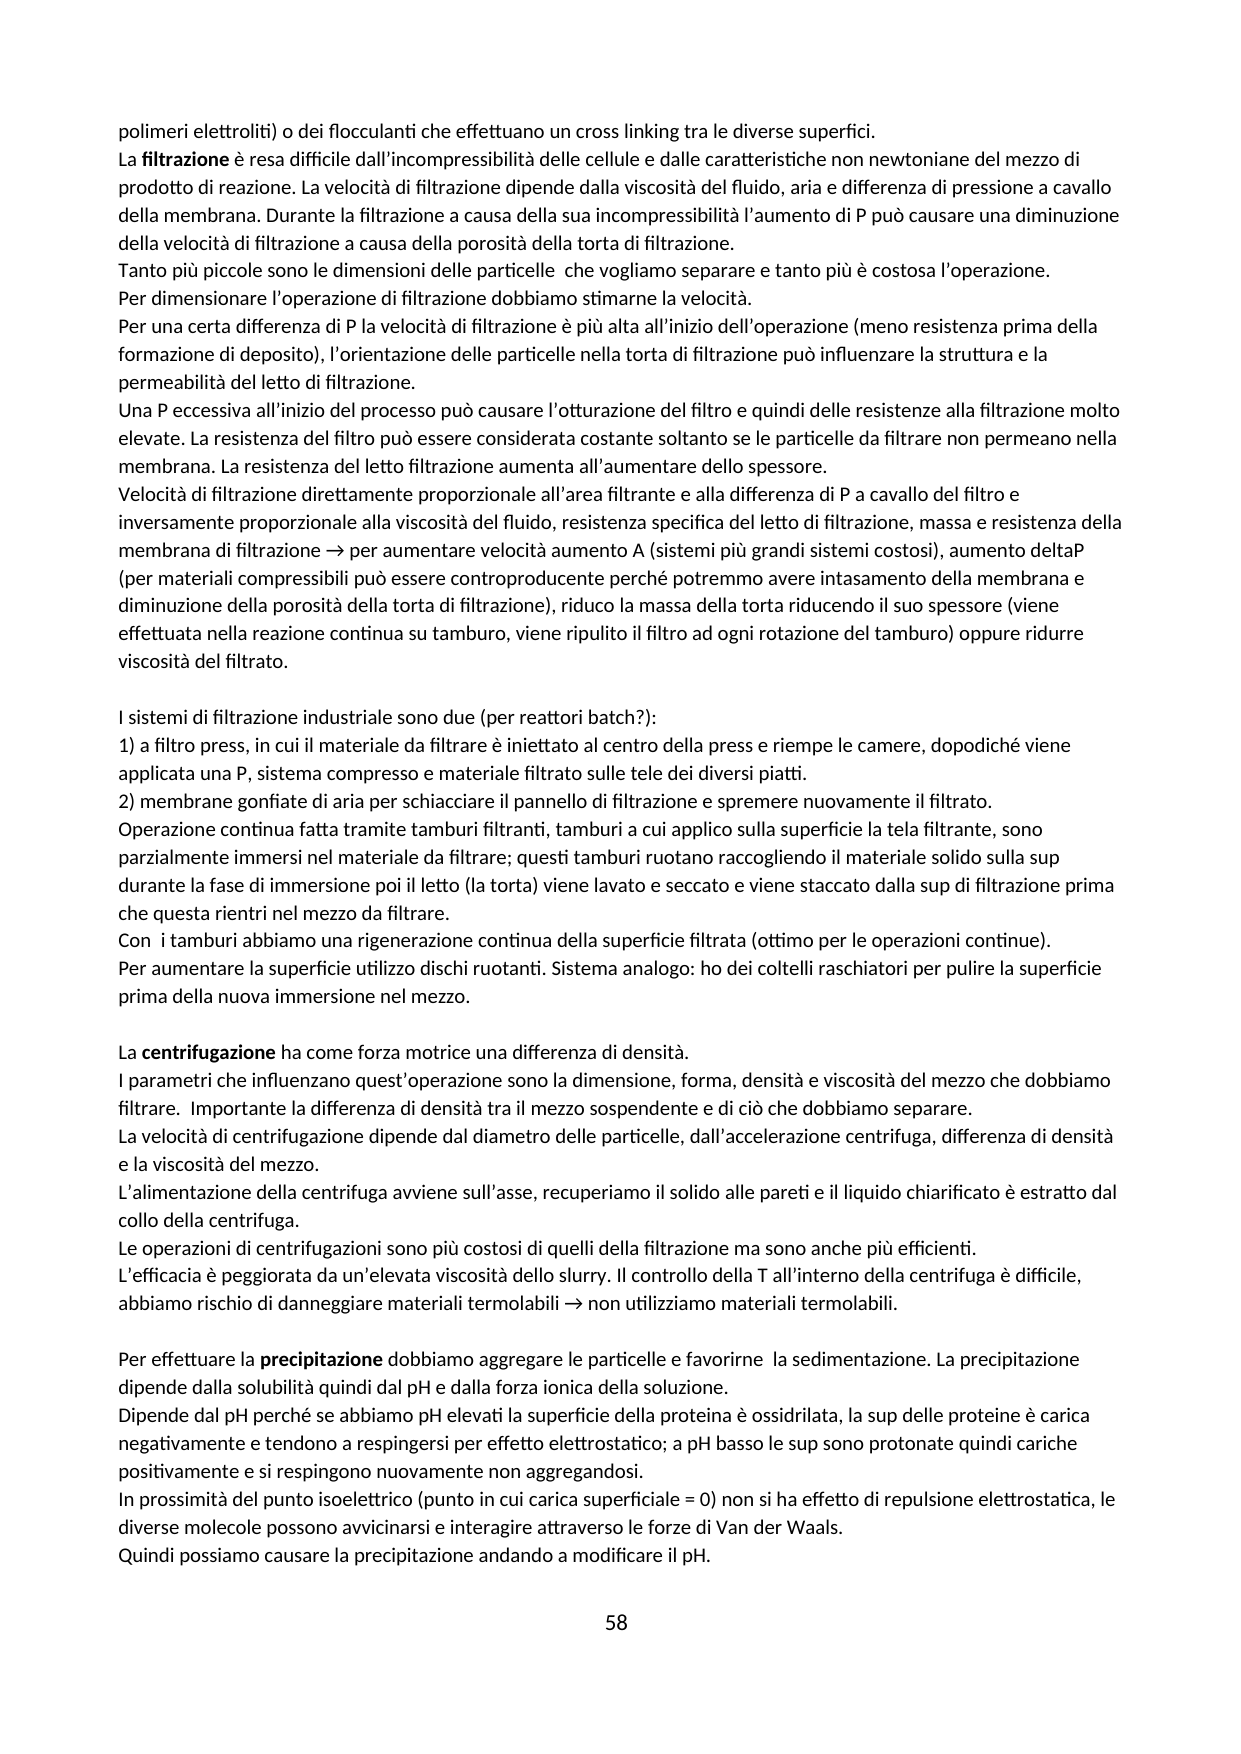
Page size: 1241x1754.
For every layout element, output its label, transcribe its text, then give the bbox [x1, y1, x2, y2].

text Operazione continua fatta tramite tamburi filtranti, tamburi a cui applico sulla superficie la tela filtrante, sono parzialmente immersi nel materiale da filtrare; questi tamburi ruotano raccogliendo il materiale solido sulla sup durante la fase di immersione poi il letto (la torta) viene lavato e seccato e viene staccato dalla sup di filtrazione prima che questa rientri nel mezzo da filtrare. Con i tamburi abbiamo una rigenerazione continua della superficie filtrata (ottimo per le operazioni continue). Per aumentare la superficie utilizzo dischi ruotanti. Sistema analogo: ho dei coltelli raschiatori per pulire la superficie prima della nuova immersione nel mezzo. La centrifugazione ha come forza motrice una differenza di densità. I parametri che influenzano quest’operazione sono la dimensione, forma, densità e viscosità del mezzo che dobbiamo filtrare. Importante la differenza di densità tra il mezzo sospendente e di ciò che dobbiamo separare. La velocità di centrifugazione dipende dal diametro delle particelle, dall’accelerazione centrifuga, differenza di densità e la viscosità del mezzo. L’alimentazione della centrifuga avviene sull’asse, recuperiamo il solido alle pareti e il liquido chiarificato è estratto dal collo della centrifuga. Le operazioni di centrifugazioni sono più costosi di quelli della filtrazione ma sono anche più efficienti. L’efficacia è peggiorata da un’elevata viscosità dello slurry. Il controllo della T all’interno della centrifuga è difficile, abbiamo rischio di danneggiare materiali termolabili → non utilizziamo materiali termolabili. Per effettuare la precipitazione dobbiamo aggregare le particelle e favorirne la sedimentazione. La precipitazione dipende dalla solubilità quindi dal pH e dalla forza ionica della soluzione. Dipende dal pH perché se abbiamo pH elevati la superficie della proteina è ossidrilata, la sup delle proteine è carica negativamente e tendono a respingersi per effetto elettrostatico; a pH basso le sup sono protonate quindi cariche positivamente e si respingono nuovamente non aggregandosi. In prossimità del punto isoelettrico (punto in cui carica superficiale = 0) non si ha effetto di repulsione elettrostatica, le diverse molecole possono avvicinarsi e interagire attraverso le forze di Van der Waals. Quindi possiamo causare la precipitazione andando a modificare il pH. [118, 816, 1124, 1567]
text 1) a filtro press, in cui il materiale da filtrare è iniettato al centro della press e riempe le camere, dopodiché viene applicata una P, sistema compresso e materiale filtrato sulle tele dei diversi piatti. 2) membrane gonfiate di aria per schiacciare il pannello di filtrazione e spremere nuovamente il filtrato. [118, 732, 1124, 813]
text polimeri elettroliti) o dei flocculanti che effettuano un cross linking tra le diverse superfici. La filtrazione è resa difficile dall’incompressibilità delle cellule e dalle caratteristiche non newtoniane del mezzo di prodotto di reazione. La velocità di filtrazione dipende dalla viscosità del fluido, aria e differenza di pressione a cavallo della membrana. Durante la filtrazione a causa della sua incompressibilità l’aumento di P può causare una diminuzione della velocità di filtrazione a causa della porosità della torta di filtrazione. Tanto più piccole sono le dimensioni delle particelle che vogliamo separare e tanto più è costosa l’operazione. Per dimensionare l’operazione di filtrazione dobbiamo stimarne la velocità. Per una certa differenza di P la velocità di filtrazione è più alta all’inizio dell’operazione (meno resistenza prima della formazione di deposito), l’orientazione delle particelle nella torta di filtrazione può influenzare la struttura e la permeabilità del letto di filtrazione. Una P eccessiva all’inizio del processo può causare l’otturazione del filtro e quindi delle resistenze alla filtrazione molto elevate. La resistenza del filtro può essere considerata costante soltanto se le particelle da filtrare non permeano nella membrana. La resistenza del letto filtrazione aumenta all’aumentare dello spessore. Velocità di filtrazione direttamente proporzionale all’area filtrante e alla differenza di P a cavallo del filtro e inversamente proporzionale alla viscosità del fluido, resistenza specifica del letto di filtrazione, massa e resistenza della membrana di filtrazione → per aumentare velocità aumento A (sistemi più grandi sistemi costosi), aumento deltaP (per materiali compressibili può essere controproducente perché potremmo avere intasamento della membrana e diminuzione della porosità della torta di filtrazione), riduco la massa della torta riducendo il suo spessore (viene effettuata nella reazione continua su tamburo, viene ripulito il filtro ad ogni rotazione del tamburo) oppure ridurre viscosità del filtrato. I sistemi di filtrazione industriale sono due (per reattori batch?): [118, 118, 1124, 730]
